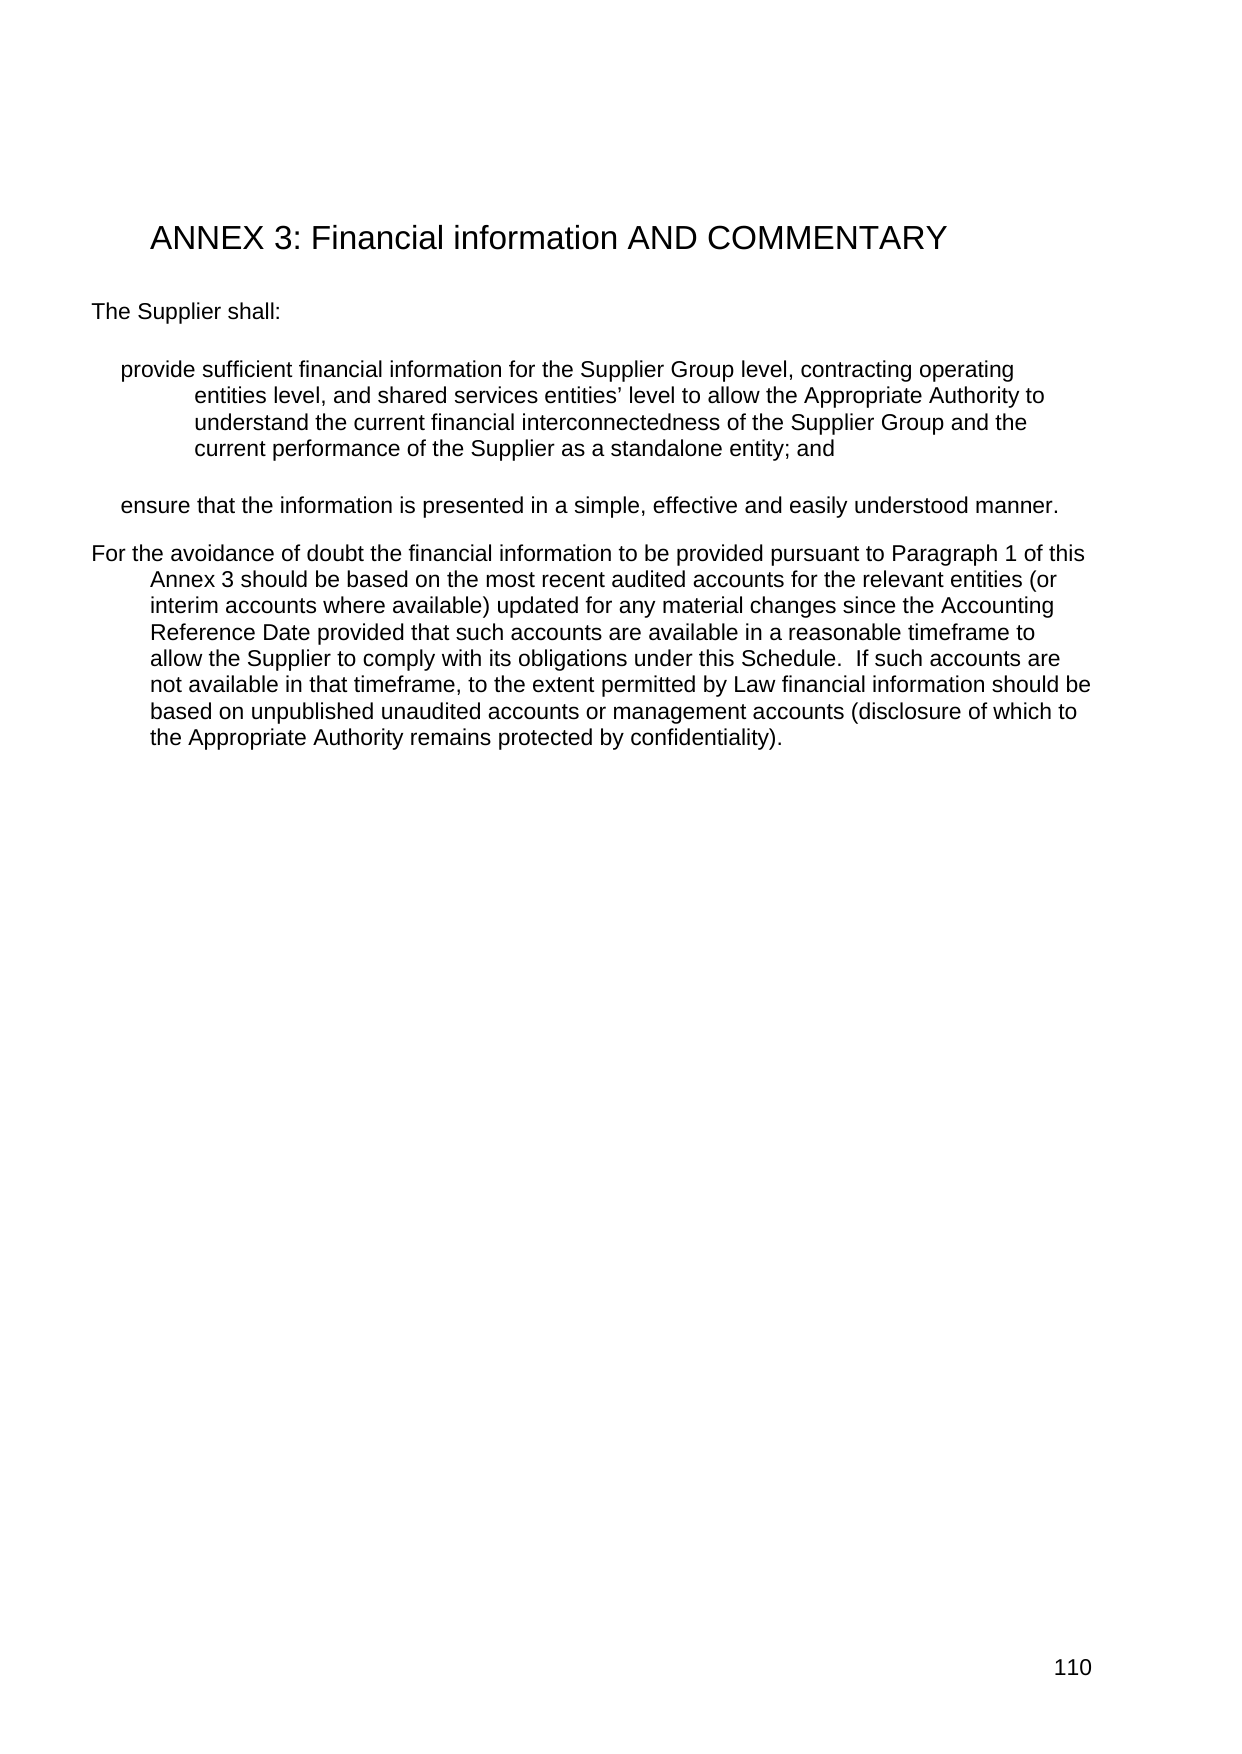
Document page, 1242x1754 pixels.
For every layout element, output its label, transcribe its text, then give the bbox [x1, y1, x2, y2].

subtitle For the avoidance of doubt the financial information to be provided pursuant to Paragraph 1 of this Annex 3 should be based on the most recent audited accounts for the relevant entities (or interim accounts where available) updated for any material changes since the Accounting Reference Date provided that such accounts are available in a reasonable timeframe to allow the Supplier to comply with its obligations under this Schedule. If such accounts are not available in that timeframe, to the extent permitted by Law financial information should be based on unpublished unaudited accounts or management accounts (disclosure of which to the Appropriate Authority remains protected by confidentiality). [91, 539, 1092, 750]
subtitle The Supplier shall: [91, 298, 1092, 324]
subtitle ANNEX 3: Financial information AND COMMENTARY [150, 218, 1092, 256]
subtitle ensure that the information is presented in a simple, effective and easily understood manner. [120, 492, 1092, 519]
subtitle provide sufficient financial information for the Supplier Group level, contracting operating entities level, and shared services entities’ level to allow the Appropriate Authority to understand the current financial interconnectedness of the Supplier Group and the current performance of the Supplier as a standalone entity; and [120, 356, 1092, 461]
